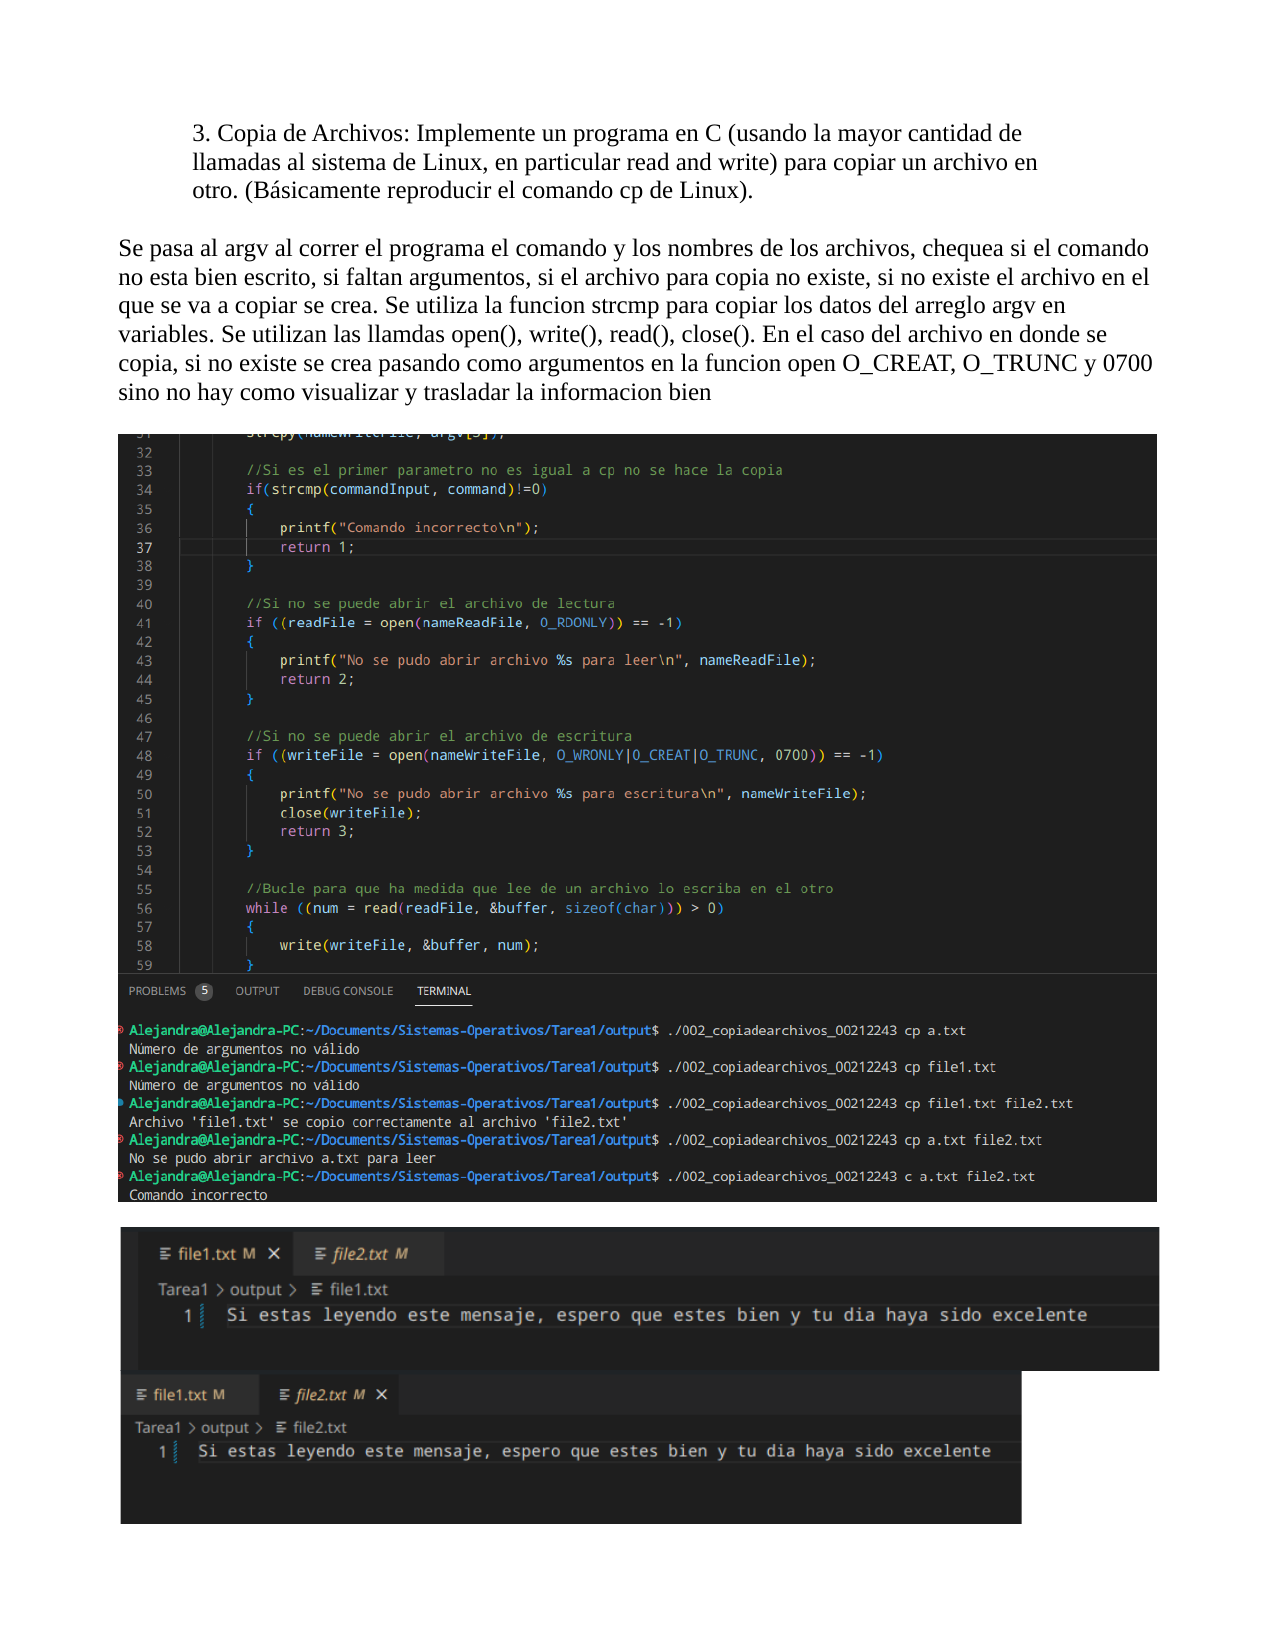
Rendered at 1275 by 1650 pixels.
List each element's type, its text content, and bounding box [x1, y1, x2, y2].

picture [120, 1227, 1160, 1524]
text otro. (Básicamente reproducir el comando cp de Linux). [118, 176, 1157, 204]
text llamadas al sistema de Linux, en particular read and write) para copiar un archivo en [118, 147, 1157, 176]
text 3. Copia de Archivos: Implemente un programa en C (usando la mayor cantidad de [118, 118, 1157, 147]
text Se pasa al argv al correr el programa el comando y los nombres de los archivos, chequea si el comando no esta bien escrito, si faltan argumentos, si el archivo para copia no existe, si no existe el archivo en el que se va a copiar se crea. Se utiliza la funcion strcmp para copiar los datos del arreglo argv en variables. Se utilizan las llamdas open(), write(), read(), close(). En el caso del archivo en donde se copia, si no existe se crea pasando como argumentos en la funcion open O_CREAT, O_TRUNC y 0700 sino no hay como visualizar y trasladar la informacion bien [118, 233, 1157, 406]
picture [118, 434, 1157, 1202]
